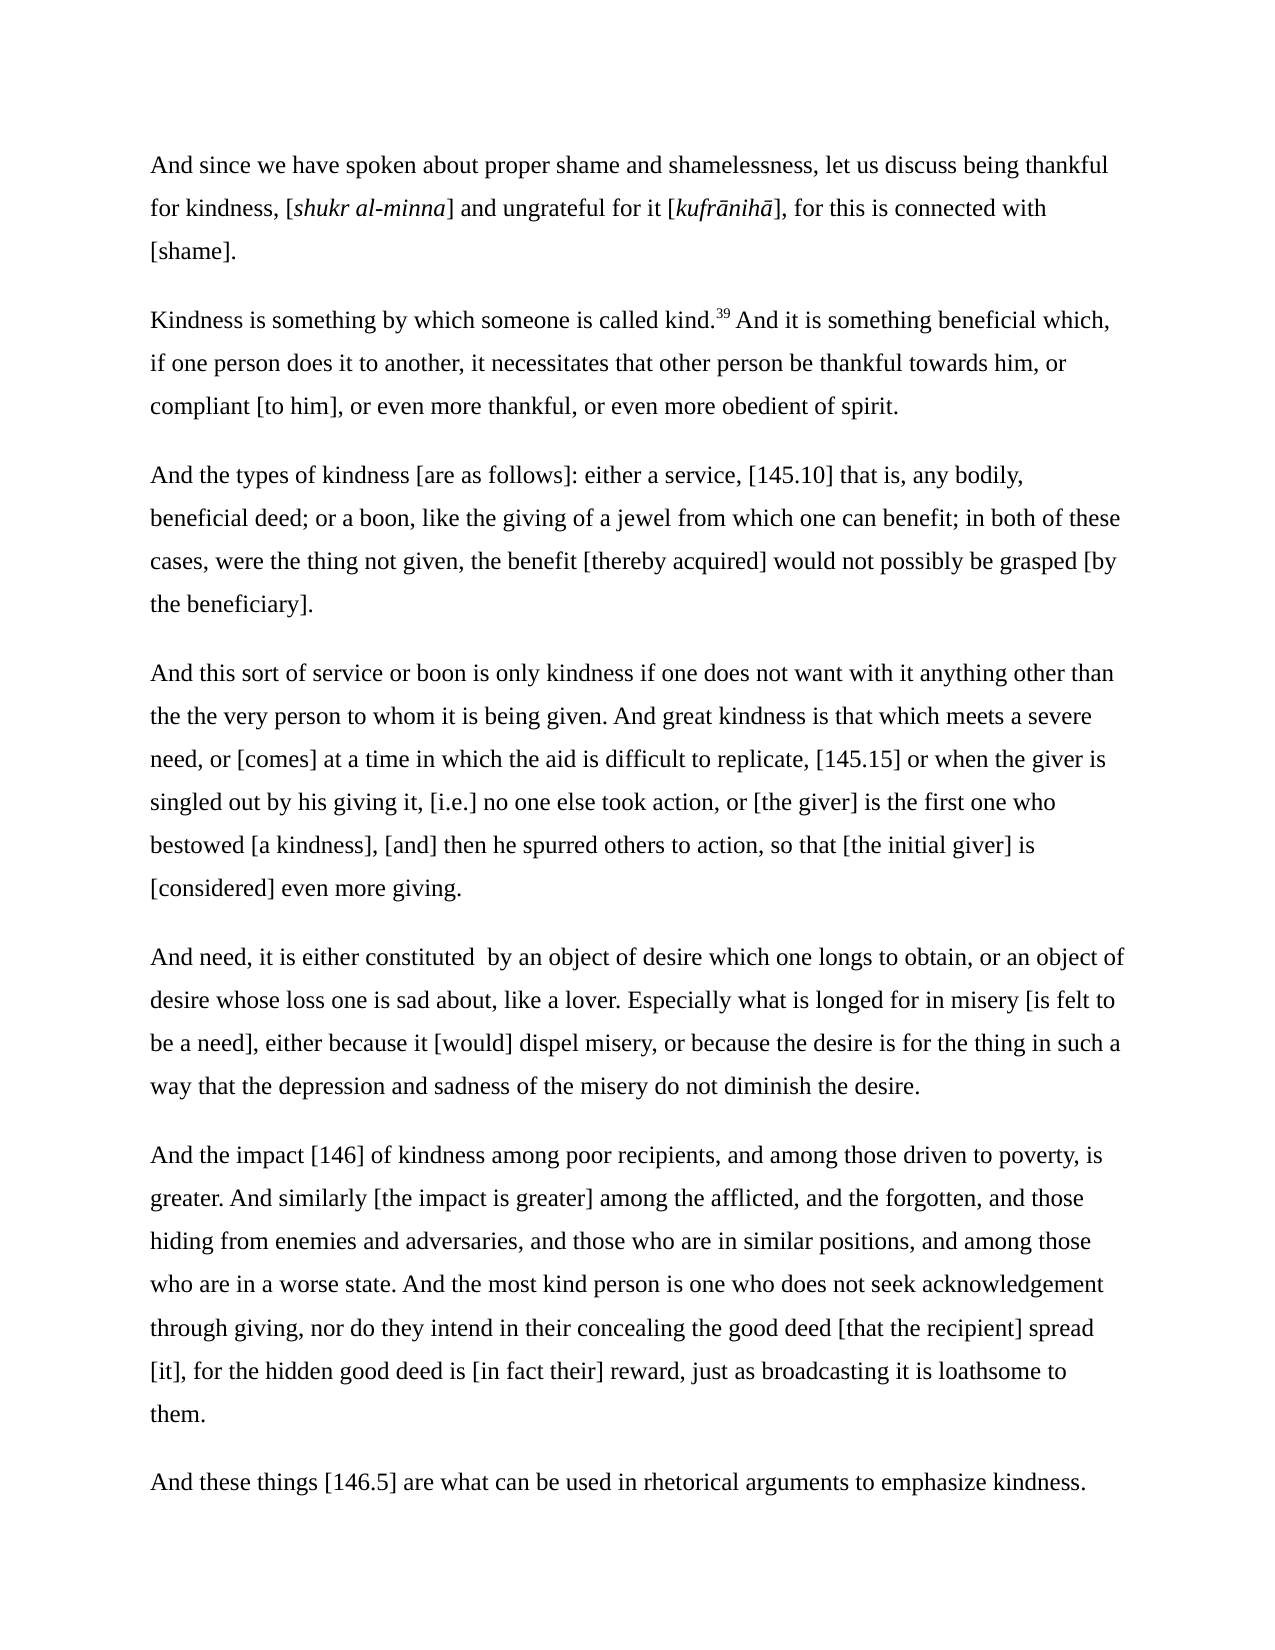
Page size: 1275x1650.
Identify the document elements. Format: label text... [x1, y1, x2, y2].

text And these things [146.5] are what can be used in rhetorical arguments to emphasize kindness. [150, 1467, 1125, 1496]
text And the types of kindness [are as follows]: either a service, [145.10] that is, any bodily, beneficial deed; or a boon, like the giving of a jewel from which one can benefit; in both of these cases, were the thing not given, the benefit [thereby acquired] would not possibly be grasped [by the beneficiary]. [150, 460, 1125, 618]
text Kindness is something by which someone is called kind. And it is something beneficial which, if one person does it to another, it necessitates that other person be thankful towards him, or compliant [to him], or even more thankful, or even more obedient of spirit. [150, 305, 1125, 420]
text And this sort of service or boon is only kindness if one does not want with it anything other than the the very person to whom it is being given. And great kindness is that which meets a severe need, or [comes] at a time in which the aid is difficult to replicate, [145.15] or when the giver is singled out by his giving it, [i.e.] no one else took action, or [the giver] is the first one who bestowed [a kindness], [and] then he spurred others to action, so that [the initial giver] is [considered] even more giving. [150, 658, 1125, 902]
text And need, it is either constituted by an object of desire which one longs to obtain, or an object of desire whose loss one is sad about, like a lover. Especially what is longed for in misery [is felt to be a need], either because it [would] dispel misery, or because the desire is for the thing in such a way that the depression and sadness of the misery do not diminish the desire. [150, 942, 1125, 1100]
text And the impact [146] of kindness among poor recipients, and among those driven to poverty, is greater. And similarly [the impact is greater] among the afflicted, and the forgotten, and those hiding from enemies and adversaries, and those who are in similar positions, and among those who are in a worse state. And the most kind person is one who does not seek acknowledgement through giving, nor do they intend in their concealing the good deed [that the recipient] spread [it], for the hidden good deed is [in fact their] reward, just as broadcasting it is loathsome to them. [150, 1140, 1125, 1428]
text And since we have spoken about proper shame and shamelessness, let us discuss being thankful for kindness, [shukr al-minna] and ungrateful for it [kufrānihā], for this is connected with [shame]. [150, 150, 1125, 265]
